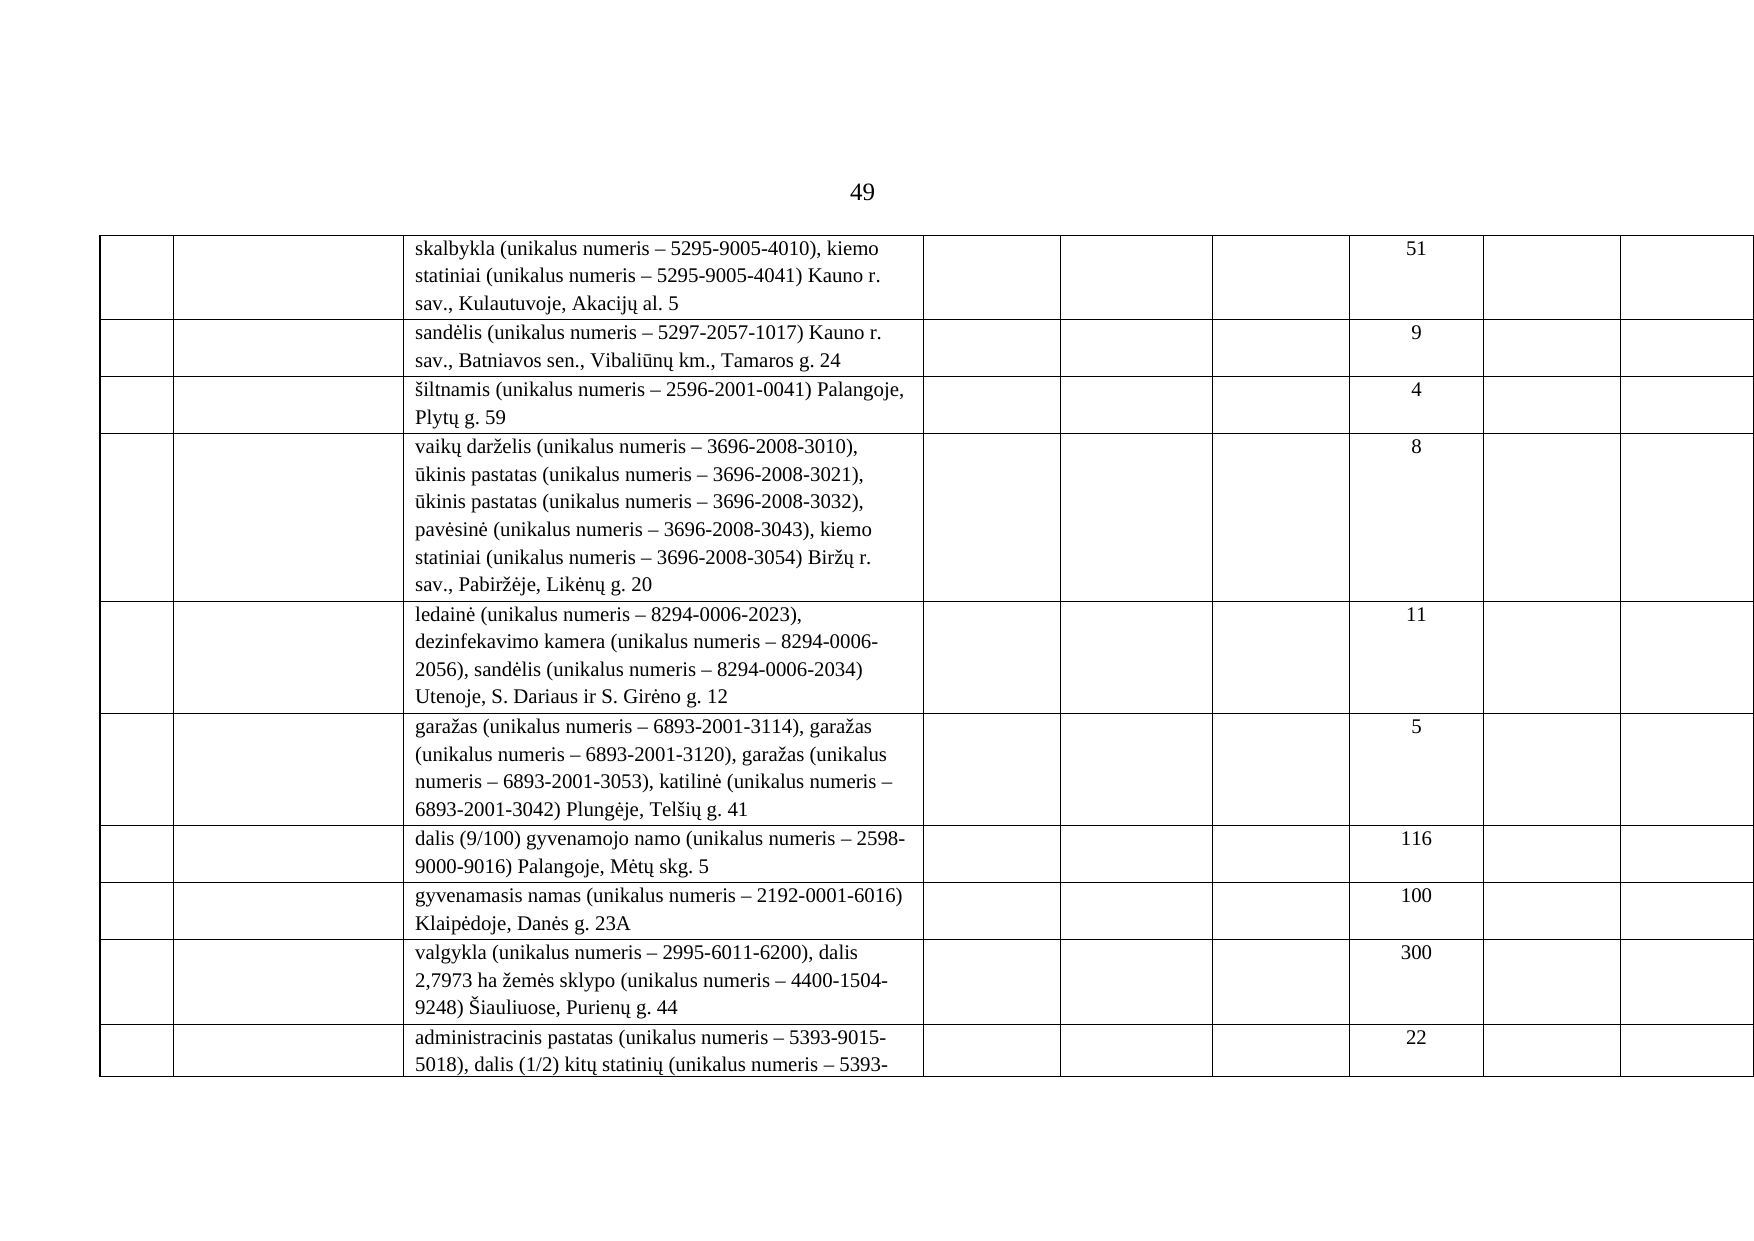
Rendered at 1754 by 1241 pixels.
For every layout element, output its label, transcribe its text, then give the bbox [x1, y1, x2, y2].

table_cell garažas (unikalus numeris – 6893-2001-3114), garažas (unikalus numeris – 6893-2001-3120), garažas (unikalus numeris – 6893-2001-3053), katilinė (unikalus numeris – 6893-2001-3042) Plungėje, Telšių g. 41 [404, 714, 923, 825]
table_cell [1484, 1025, 1620, 1076]
table_cell [1621, 714, 1753, 825]
table_cell [1484, 714, 1620, 825]
table_cell [1621, 236, 1753, 319]
table_cell [101, 1025, 173, 1076]
table_cell [1213, 602, 1349, 713]
table_cell [1213, 1025, 1349, 1076]
table_cell [1484, 883, 1620, 939]
table_cell [101, 236, 173, 319]
table_cell [924, 377, 1060, 433]
table_cell [1484, 826, 1620, 882]
table_cell [174, 883, 403, 939]
table_cell [1621, 602, 1753, 713]
table_cell [1484, 940, 1620, 1023]
table_cell dalis (9/100) gyvenamojo namo (unikalus numeris – 2598-9000-9016) Palangoje, Mėtų skg. 5 [404, 826, 923, 882]
table_cell [924, 434, 1060, 601]
table_cell [174, 236, 403, 319]
table_cell [174, 826, 403, 882]
table_cell [101, 434, 173, 601]
table_cell [101, 883, 173, 939]
table_cell 22 [1350, 1025, 1483, 1076]
table_cell 5 [1350, 714, 1483, 825]
table_cell [1621, 377, 1753, 433]
table_cell 11 [1350, 602, 1483, 713]
table_cell [174, 1025, 403, 1076]
table_cell 9 [1350, 320, 1483, 376]
table_cell [1621, 826, 1753, 882]
table_cell [924, 940, 1060, 1023]
table_cell [1213, 236, 1349, 319]
table_cell [1061, 434, 1212, 601]
table_cell [924, 320, 1060, 376]
table_cell [174, 320, 403, 376]
table_cell [1061, 826, 1212, 882]
table_cell [101, 377, 173, 433]
table_cell [101, 602, 173, 713]
table_cell [1621, 940, 1753, 1023]
table_cell [1621, 1025, 1753, 1076]
table_cell [101, 714, 173, 825]
table_cell sandėlis (unikalus numeris – 5297-2057-1017) Kauno r. sav., Batniavos sen., Vibaliūnų km., Tamaros g. 24 [404, 320, 923, 376]
table_cell 8 [1350, 434, 1483, 601]
table_cell [1061, 883, 1212, 939]
table_cell [1061, 1025, 1212, 1076]
table_cell [1213, 940, 1349, 1023]
table_cell [1061, 714, 1212, 825]
table_cell [1213, 826, 1349, 882]
table_cell 100 [1350, 883, 1483, 939]
table_cell [1061, 320, 1212, 376]
table_cell [1621, 434, 1753, 601]
table_cell [101, 940, 173, 1023]
table_cell [174, 940, 403, 1023]
table_cell [174, 714, 403, 825]
table_cell [1213, 377, 1349, 433]
table_cell [1484, 377, 1620, 433]
table_cell [1213, 320, 1349, 376]
table_cell [1484, 320, 1620, 376]
table_cell [174, 377, 403, 433]
table_cell vaikų darželis (unikalus numeris – 3696-2008-3010), ūkinis pastatas (unikalus numeris – 3696-2008-3021), ūkinis pastatas (unikalus numeris – 3696-2008-3032), pavėsinė (unikalus numeris – 3696-2008-3043), kiemo statiniai (unikalus numeris – 3696-2008-3054) Biržų r. sav., Pabiržėje, Likėnų g. 20 [404, 434, 923, 601]
table_cell [1621, 320, 1753, 376]
table_cell ledainė (unikalus numeris – 8294-0006-2023), dezinfekavimo kamera (unikalus numeris – 8294-0006-2056), sandėlis (unikalus numeris – 8294-0006-2034) Utenoje, S. Dariaus ir S. Girėno g. 12 [404, 602, 923, 713]
table_cell valgykla (unikalus numeris – 2995-6011-6200), dalis 2,7973 ha žemės sklypo (unikalus numeris – 4400-1504-9248) Šiauliuose, Purienų g. 44 [404, 940, 923, 1023]
table_cell gyvenamasis namas (unikalus numeris – 2192-0001-6016) Klaipėdoje, Danės g. 23A [404, 883, 923, 939]
table_cell [174, 434, 403, 601]
table_cell [101, 826, 173, 882]
table_cell [1061, 377, 1212, 433]
table_cell 116 [1350, 826, 1483, 882]
table_cell 300 [1350, 940, 1483, 1023]
table_cell [1213, 883, 1349, 939]
table_cell [924, 602, 1060, 713]
table_cell [1621, 883, 1753, 939]
table_cell [924, 236, 1060, 319]
table_cell [1061, 602, 1212, 713]
table_cell administracinis pastatas (unikalus numeris – 5393-9015-5018), dalis (1/2) kitų statinių (unikalus numeris – 5393- [404, 1025, 923, 1076]
table_cell [174, 602, 403, 713]
table_cell [1213, 434, 1349, 601]
table_cell [1061, 236, 1212, 319]
table_cell [924, 1025, 1060, 1076]
table_cell šiltnamis (unikalus numeris – 2596-2001-0041) Palangoje, Plytų g. 59 [404, 377, 923, 433]
table_cell [1061, 940, 1212, 1023]
table_cell [1213, 714, 1349, 825]
table_cell 51 [1350, 236, 1483, 319]
table_cell [924, 714, 1060, 825]
table_cell [924, 826, 1060, 882]
table_cell [1484, 602, 1620, 713]
table_cell skalbykla (unikalus numeris – 5295-9005-4010), kiemo statiniai (unikalus numeris – 5295-9005-4041) Kauno r. sav., Kulautuvoje, Akacijų al. 5 [404, 236, 923, 319]
table_cell [924, 883, 1060, 939]
table_cell [1484, 236, 1620, 319]
table_cell 4 [1350, 377, 1483, 433]
table_cell [1484, 434, 1620, 601]
table_cell [101, 320, 173, 376]
